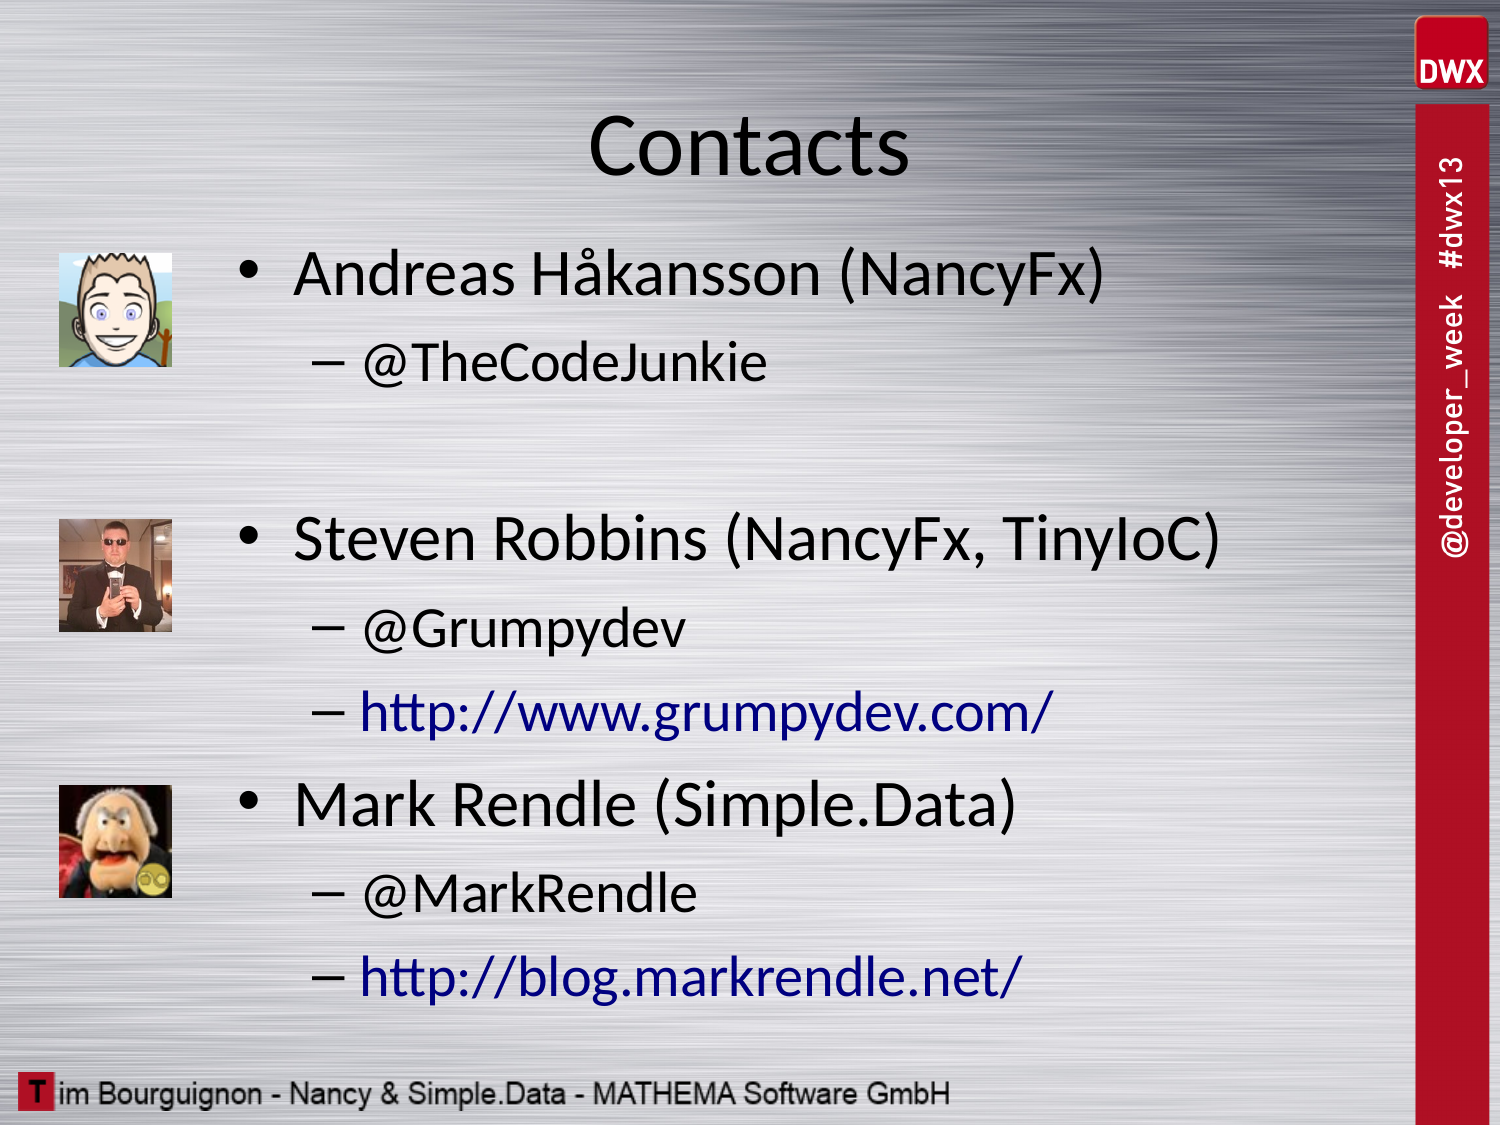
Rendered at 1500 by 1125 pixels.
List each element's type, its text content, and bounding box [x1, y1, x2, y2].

picture [0, 0, 1500, 1125]
title Contacts [75, 45, 1426, 233]
list Andreas Håkansson (NancyFx) @TheCodeJunkie Steven Robbins (NancyFx, TinyIoC) @Grumpydev http://www.grumpydev.com/ Mark Rendle (Simple.Data) @MarkRendle http://blog.markrendle.net/ [222, 221, 1270, 1020]
